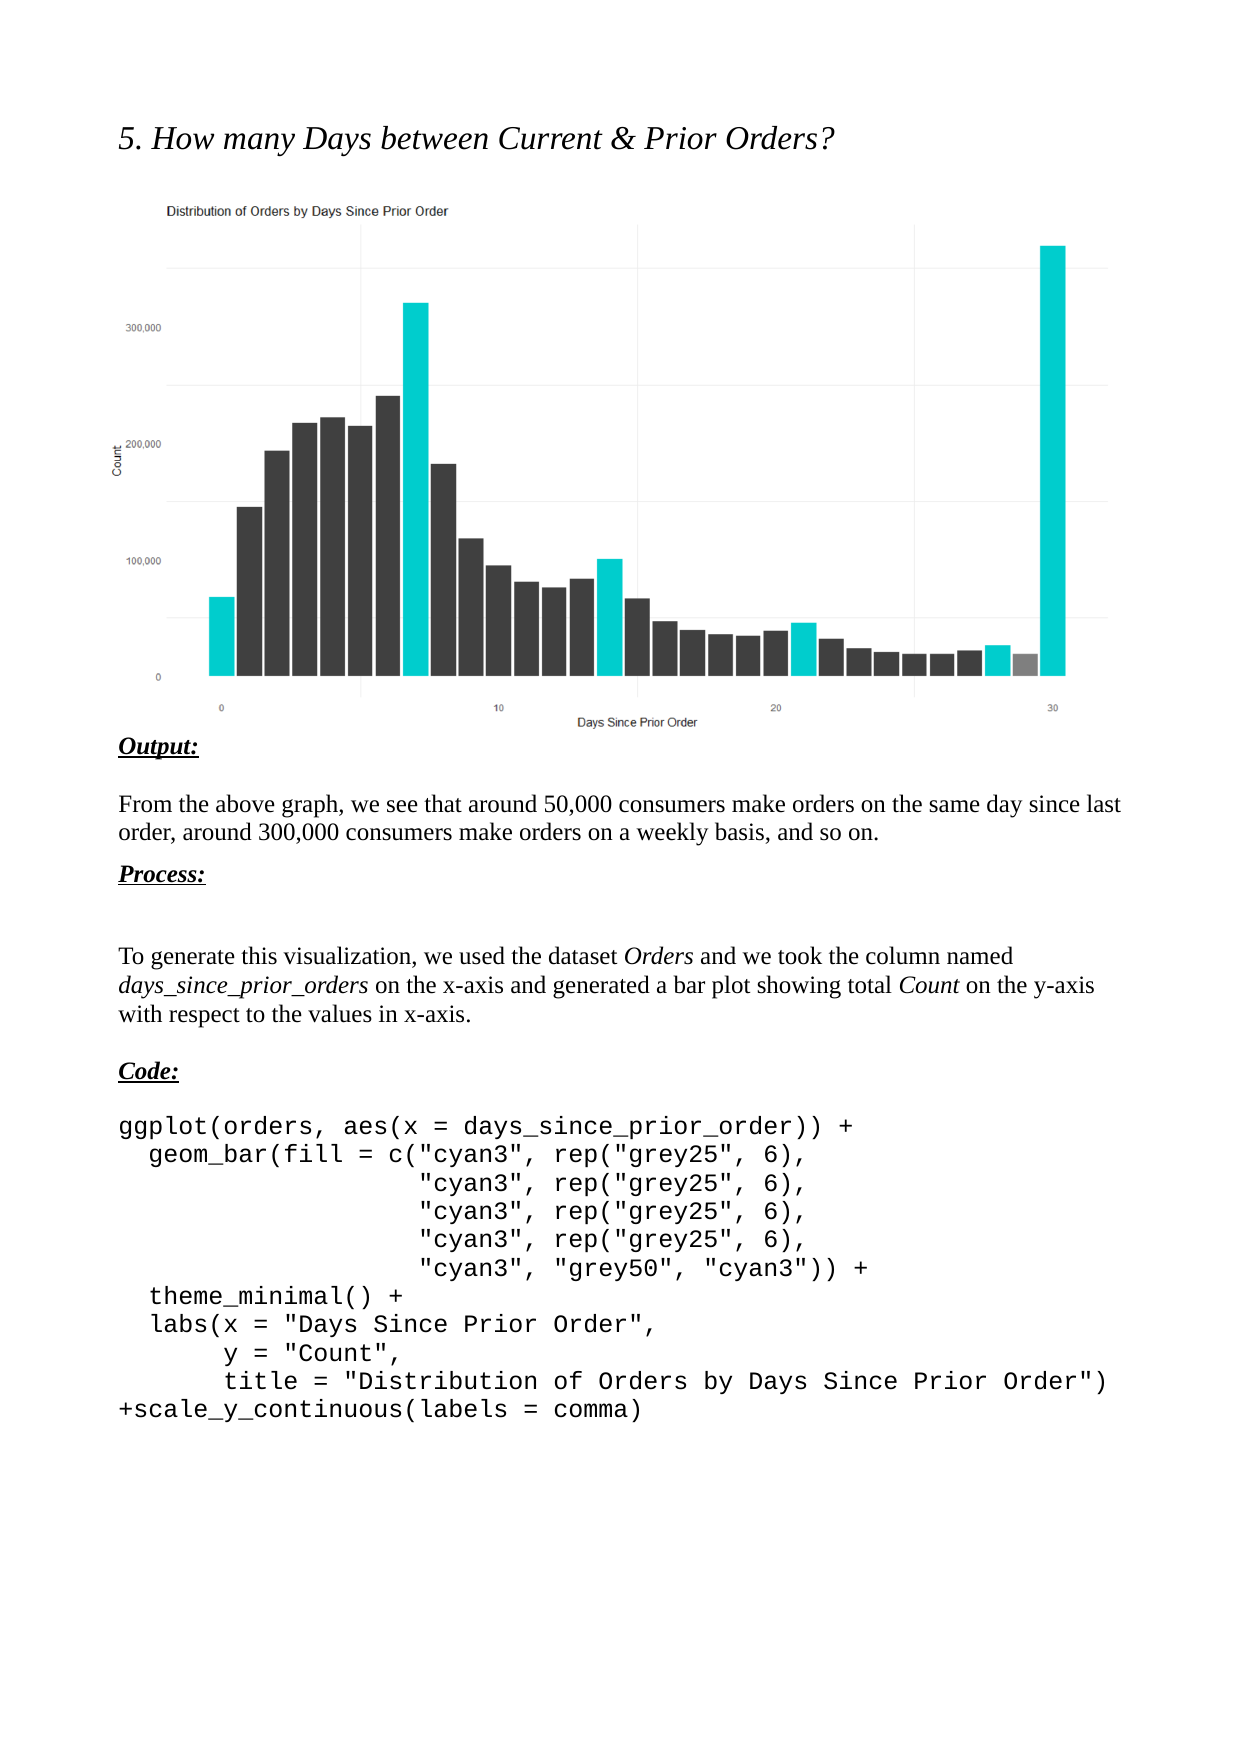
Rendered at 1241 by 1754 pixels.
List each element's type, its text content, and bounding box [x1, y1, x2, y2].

text title = "Distribution of Orders by Days Since Prior Order") +scale_y_continuous(labels = comma) [118, 1369, 1122, 1425]
text "cyan3", rep("grey25", 6), [118, 1199, 1122, 1227]
text Process: [118, 859, 1122, 887]
text geom_bar(fill = c("cyan3", rep("grey25", 6), [118, 1142, 1122, 1170]
text ggplot(orders, aes(x = days_since_prior_order)) + [118, 1114, 1122, 1142]
text 5. How many Days between Current & Prior Orders? [118, 118, 1122, 156]
text To generate this visualization, we used the dataset Orders and we took the column named days_since_prior_orders on the x-axis and generated a bar plot showing total Count on the y-axis with respect to the values in x-axis. [118, 941, 1122, 1027]
text "cyan3", rep("grey25", 6), [118, 1170, 1122, 1199]
text Code: [118, 1056, 1122, 1085]
text labs(x = "Days Since Prior Order", [118, 1312, 1122, 1340]
text theme_minimal() + [118, 1284, 1122, 1312]
text From the above graph, we see that around 50,000 consumers make orders on the same day since last order, around 300,000 consumers make orders on a weekly basis, and so on. [118, 789, 1122, 846]
text Output: [118, 192, 1122, 760]
text y = "Count", [118, 1340, 1122, 1369]
text "cyan3", rep("grey25", 6), [118, 1227, 1122, 1255]
text "cyan3", "grey50", "cyan3")) + [118, 1255, 1122, 1284]
picture [107, 201, 1112, 732]
